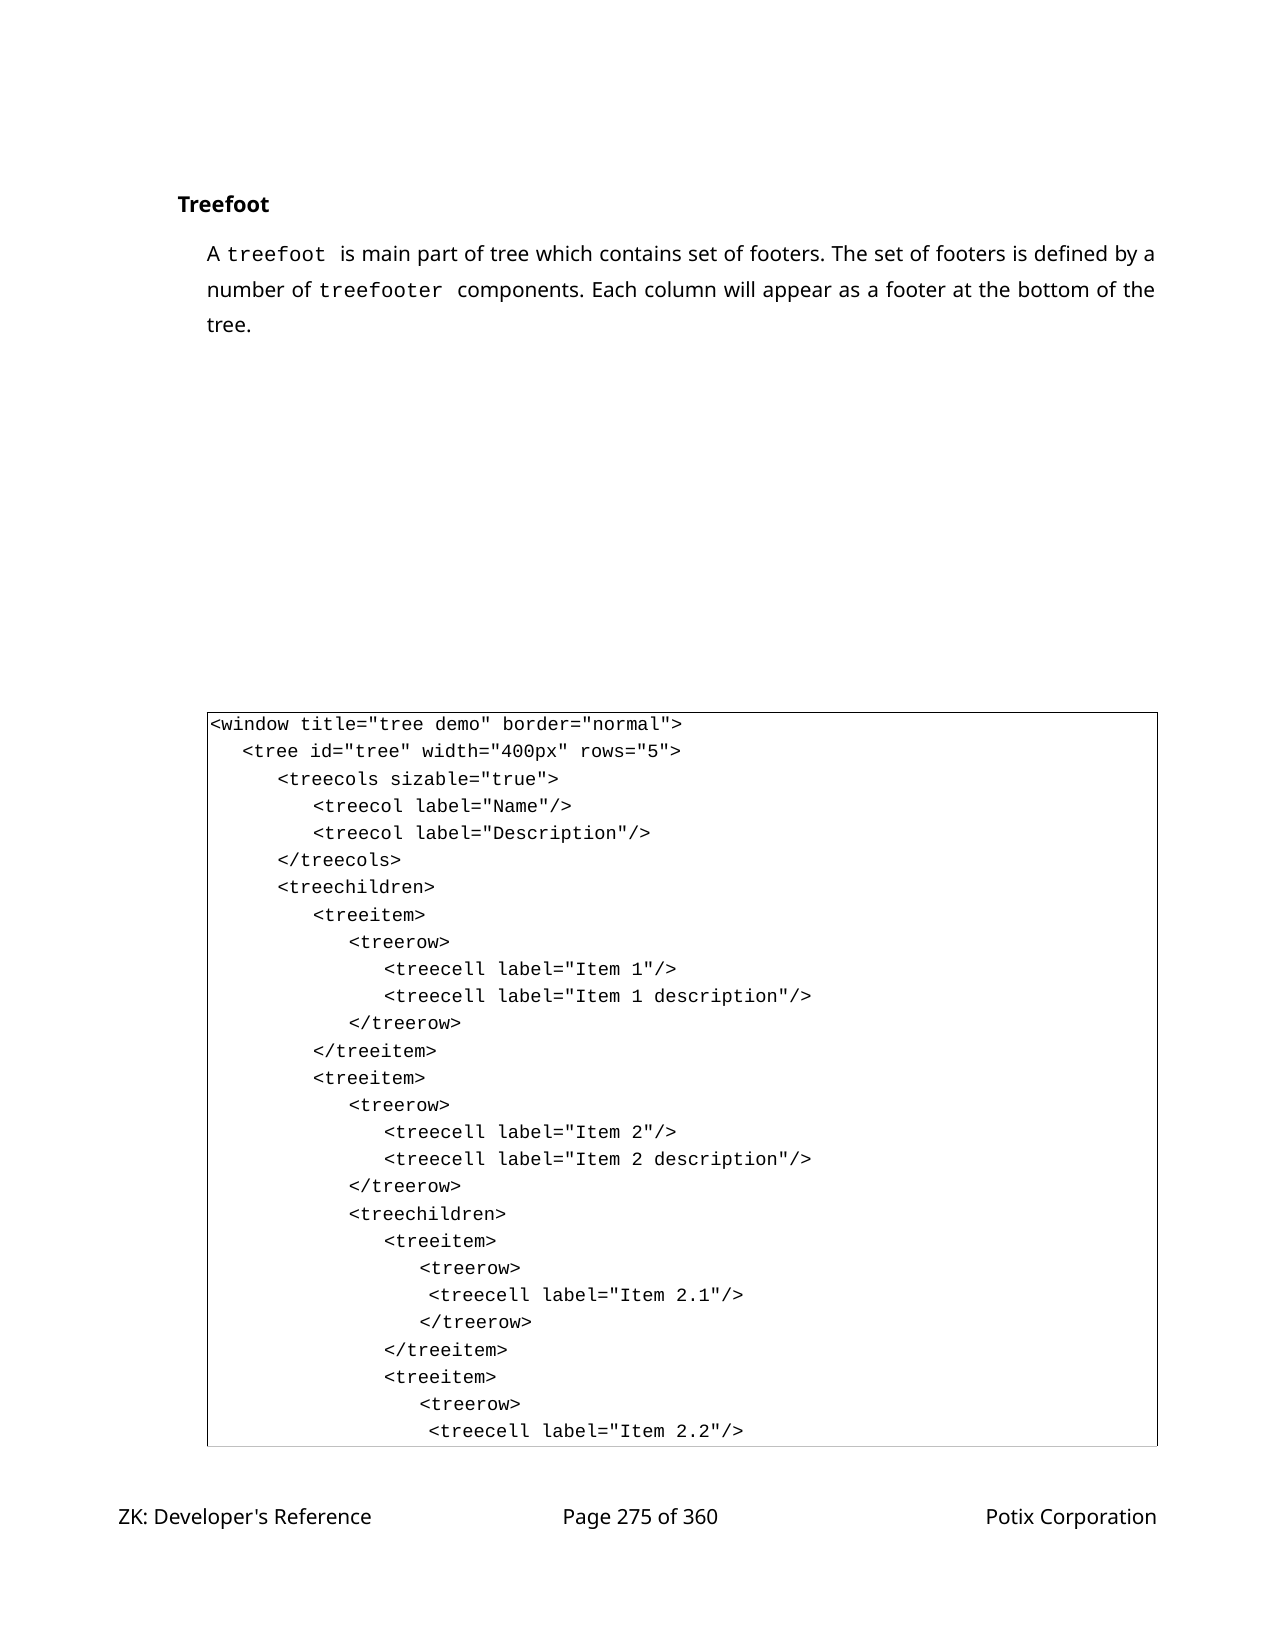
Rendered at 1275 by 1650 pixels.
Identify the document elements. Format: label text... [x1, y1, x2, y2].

text <treecols sizable="true"> [208, 767, 1157, 791]
text <treecol label="Name"/> [208, 794, 1157, 818]
text <treecell label="Item 1"/> [208, 957, 1157, 981]
text </treeitem> [208, 1337, 1157, 1362]
text <treecell label="Item 2.1"/> [208, 1283, 1157, 1307]
text </treerow> [208, 1174, 1157, 1199]
text <treechildren> [208, 1202, 1157, 1226]
text <treerow> [208, 930, 1157, 954]
text <tree id="tree" width="400px" rows="5"> [208, 739, 1157, 764]
text A treefoot is main part of tree which contains set of footers. The set of footers is defined by a number of treefooter components. Each column will appear as a footer at the bottom of the tree. [207, 239, 1157, 339]
text <treerow> [208, 1093, 1157, 1117]
text </treeitem> [208, 1038, 1157, 1063]
text <treechildren> [208, 875, 1157, 899]
text </treerow> [208, 1011, 1157, 1036]
text </treerow> [208, 1310, 1157, 1334]
text <treeitem> [208, 1229, 1157, 1253]
text <treecell label="Item 1 description"/> [208, 984, 1157, 1008]
text <window title="tree demo" border="normal"> [208, 713, 1157, 736]
text <treecell label="Item 2 description"/> [208, 1147, 1157, 1171]
text <treecell label="Item 2.2"/> [208, 1419, 1157, 1446]
text <treeitem> [208, 1365, 1157, 1389]
text <treeitem> [208, 902, 1157, 927]
text <treerow> [208, 1392, 1157, 1416]
text <treecell label="Item 2"/> [208, 1120, 1157, 1144]
text <treerow> [208, 1256, 1157, 1280]
text </treecols> [208, 848, 1157, 872]
subtitle Treefoot [177, 189, 1157, 219]
text <treecol label="Description"/> [208, 821, 1157, 845]
text <treeitem> [208, 1066, 1157, 1090]
